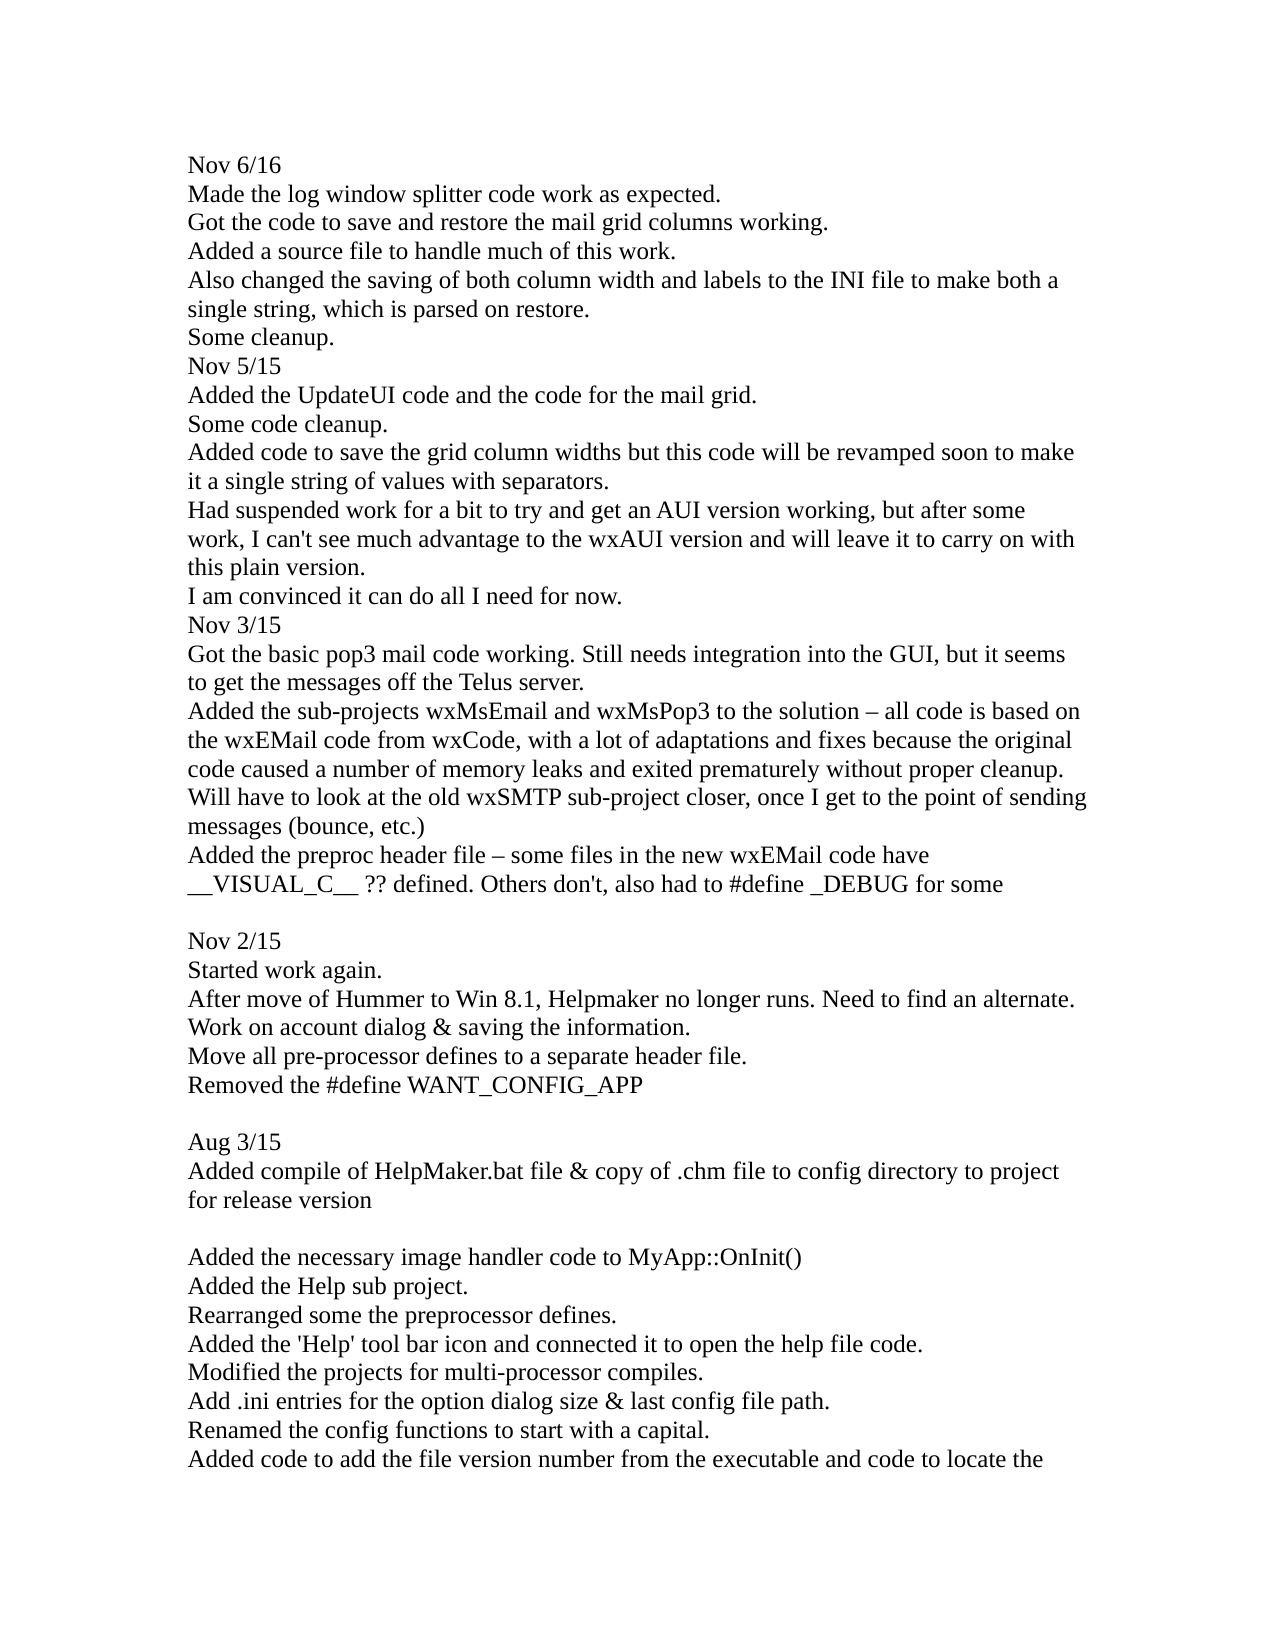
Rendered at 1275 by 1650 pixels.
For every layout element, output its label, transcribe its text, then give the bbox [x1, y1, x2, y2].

text Add .ini entries for the option dialog size & last config file path. [187, 1386, 1087, 1415]
text Made the log window splitter code work as expected. [187, 179, 1087, 207]
text Move all pre-processor defines to a separate header file. [187, 1041, 1087, 1070]
text Renamed the config functions to start with a capital. [187, 1415, 1087, 1444]
text Some code cleanup. [187, 409, 1087, 437]
text Added the Help sub project. [187, 1271, 1087, 1300]
text Rearranged some the preprocessor defines. [187, 1300, 1087, 1329]
text Also changed the saving of both column width and labels to the INI file to make both a single string, which is parsed on restore. [187, 265, 1087, 322]
text Got the basic pop3 mail code working. Still needs integration into the GUI, but it seems to get the messages off the Telus server. [187, 639, 1087, 696]
text Nov 3/15 [187, 610, 1087, 639]
text Added code to add the file version number from the executable and code to locate the [187, 1444, 1087, 1472]
text Nov 6/16 [187, 150, 1087, 179]
text Added a source file to handle much of this work. [187, 236, 1087, 265]
text Started work again. [187, 955, 1087, 984]
text Added compile of HelpMaker.bat file & copy of .chm file to config directory to project for release version [187, 1156, 1087, 1214]
text After move of Hummer to Win 8.1, Helpmaker no longer runs. Need to find an alternate. [187, 984, 1087, 1012]
text Added the sub-projects wxMsEmail and wxMsPop3 to the solution – all code is based on the wxEMail code from wxCode, with a lot of adaptations and fixes because the original code caused a number of memory leaks and exited prematurely without proper cleanup. [187, 696, 1087, 782]
text Removed the #define WANT_CONFIG_APP [187, 1070, 1087, 1099]
text Nov 5/15 [187, 351, 1087, 380]
text Work on account dialog & saving the information. [187, 1012, 1087, 1041]
text Added the UpdateUI code and the code for the mail grid. [187, 380, 1087, 409]
text Aug 3/15 [187, 1127, 1087, 1156]
text Had suspended work for a bit to try and get an AUI version working, but after some work, I can't see much advantage to the wxAUI version and will leave it to carry on with this plain version. [187, 495, 1087, 581]
text Added the 'Help' tool bar icon and connected it to open the help file code. [187, 1329, 1087, 1357]
text Some cleanup. [187, 322, 1087, 351]
text Added the preproc header file – some files in the new wxEMail code have __VISUAL_C__ ?? defined. Others don't, also had to #define _DEBUG for some [187, 840, 1087, 897]
text Modified the projects for multi-processor compiles. [187, 1357, 1087, 1386]
text Will have to look at the old wxSMTP sub-project closer, once I get to the point of sending messages (bounce, etc.) [187, 782, 1087, 840]
text Nov 2/15 [187, 926, 1087, 955]
text Added code to save the grid column widths but this code will be revamped soon to make it a single string of values with separators. [187, 437, 1087, 495]
text Added the necessary image handler code to MyApp::OnInit() [187, 1242, 1087, 1271]
text I am convinced it can do all I need for now. [187, 581, 1087, 610]
text Got the code to save and restore the mail grid columns working. [187, 207, 1087, 236]
